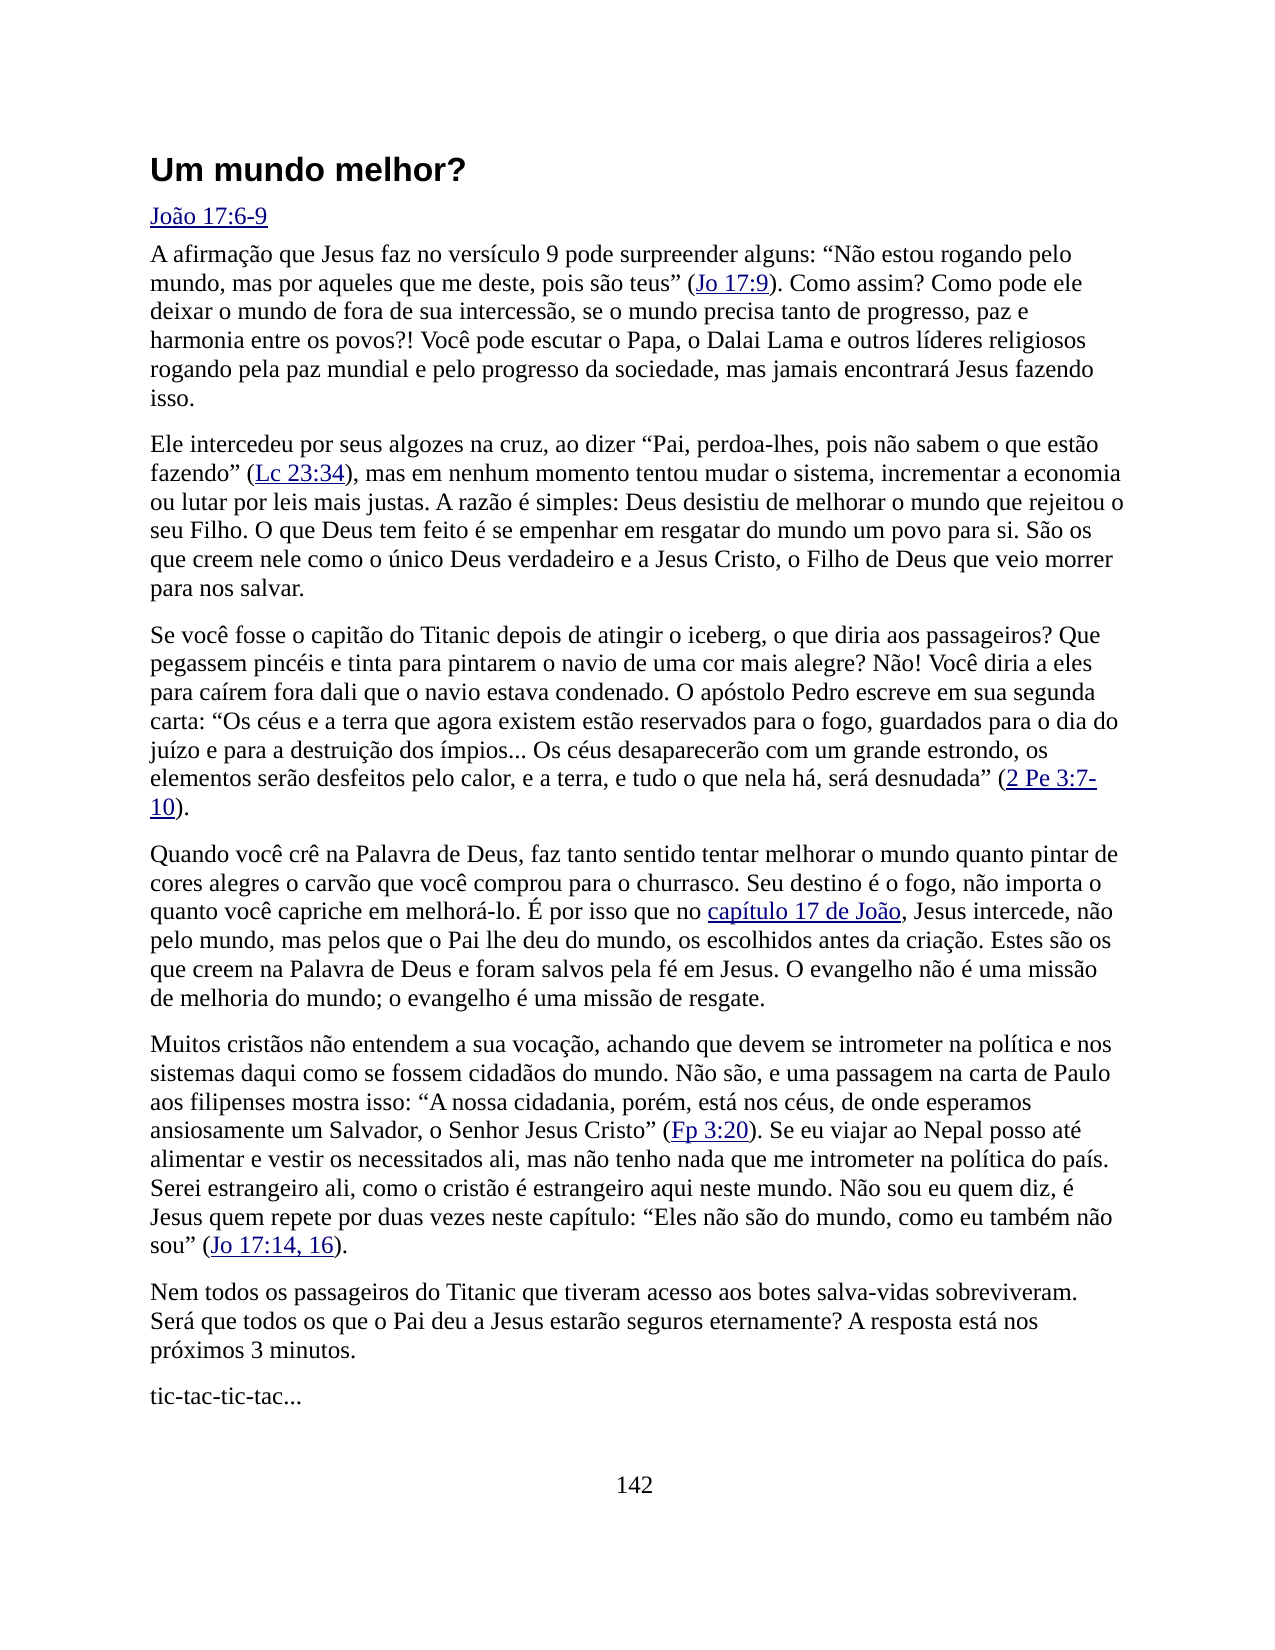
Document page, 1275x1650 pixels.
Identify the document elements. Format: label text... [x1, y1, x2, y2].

text Quando você crê na Palavra de Deus, faz tanto sentido tentar melhorar o mundo quanto pintar de cores alegres o carvão que você comprou para o churrasco. Seu destino é o fogo, não importa o quanto você capriche em melhorá-lo. É por isso que no capítulo 17 de João, Jesus intercede, não pelo mundo, mas pelos que o Pai lhe deu do mundo, os escolhidos antes da criação. Estes são os que creem na Palavra de Deus e foram salvos pela fé em Jesus. O evangelho não é uma missão de melhoria do mundo; o evangelho é uma missão de resgate. [150, 839, 1125, 1011]
text Ele intercedeu por seus algozes na cruz, ao dizer “Pai, perdoa-lhes, pois não sabem o que estão fazendo” (Lc 23:34), mas em nenhum momento tentou mudar o sistema, incrementar a economia ou lutar por leis mais justas. A razão é simples: Deus desistiu de melhorar o mundo que rejeitou o seu Filho. O que Deus tem feito é se empenhar em resgatar do mundo um povo para si. São os que creem nele como o único Deus verdadeiro e a Jesus Cristo, o Filho de Deus que veio morrer para nos salvar. [150, 429, 1125, 602]
text Se você fosse o capitão do Titanic depois de atingir o iceberg, o que diria aos passageiros? Que pegassem pincéis e tinta para pintarem o navio de uma cor mais alegre? Não! Você diria a eles para caírem fora dali que o navio estava condenado. O apóstolo Pedro escreve em sua segunda carta: “Os céus e a terra que agora existem estão reservados para o fogo, guardados para o dia do juízo e para a destruição dos ímpios... Os céus desaparecerão com um grande estrondo, os elementos serão desfeitos pelo calor, e a terra, e tudo o que nela há, será desnudada” (2 Pe 3:7-10). [150, 620, 1125, 821]
text João 17:6-9 [150, 201, 1125, 230]
text tic-tac-tic-tac... [150, 1381, 1125, 1410]
text Nem todos os passageiros do Titanic que tiveram acesso aos botes salva-vidas sobreviveram. Será que todos os que o Pai deu a Jesus estarão seguros eternamente? A resposta está nos próximos 3 minutos. [150, 1277, 1125, 1363]
text Muitos cristãos não entendem a sua vocação, achando que devem se intrometer na política e nos sistemas daqui como se fossem cidadãos do mundo. Não são, e uma passagem na carta de Paulo aos filipenses mostra isso: “A nossa cidadania, porém, está nos céus, de onde esperamos ansiosamente um Salvador, o Senhor Jesus Cristo” (Fp 3:20). Se eu viajar ao Nepal posso até alimentar e vestir os necessitados ali, mas não tenho nada que me intrometer na política do país. Serei estrangeiro ali, como o cristão é estrangeiro aqui neste mundo. Não sou eu quem diz, é Jesus quem repete por duas vezes neste capítulo: “Eles não são do mundo, como eu também não sou” (Jo 17:14, 16). [150, 1029, 1125, 1259]
subtitle Um mundo melhor? [150, 150, 1125, 189]
text A afirmação que Jesus faz no versículo 9 pode surpreender alguns: “Não estou rogando pelo mundo, mas por aqueles que me deste, pois são teus” (Jo 17:9). Como assim? Como pode ele deixar o mundo de fora de sua intercessão, se o mundo precisa tanto de progresso, paz e harmonia entre os povos?! Você pode escutar o Papa, o Dalai Lama e outros líderes religiosos rogando pela paz mundial e pelo progresso da sociedade, mas jamais encontrará Jesus fazendo isso. [150, 239, 1125, 411]
